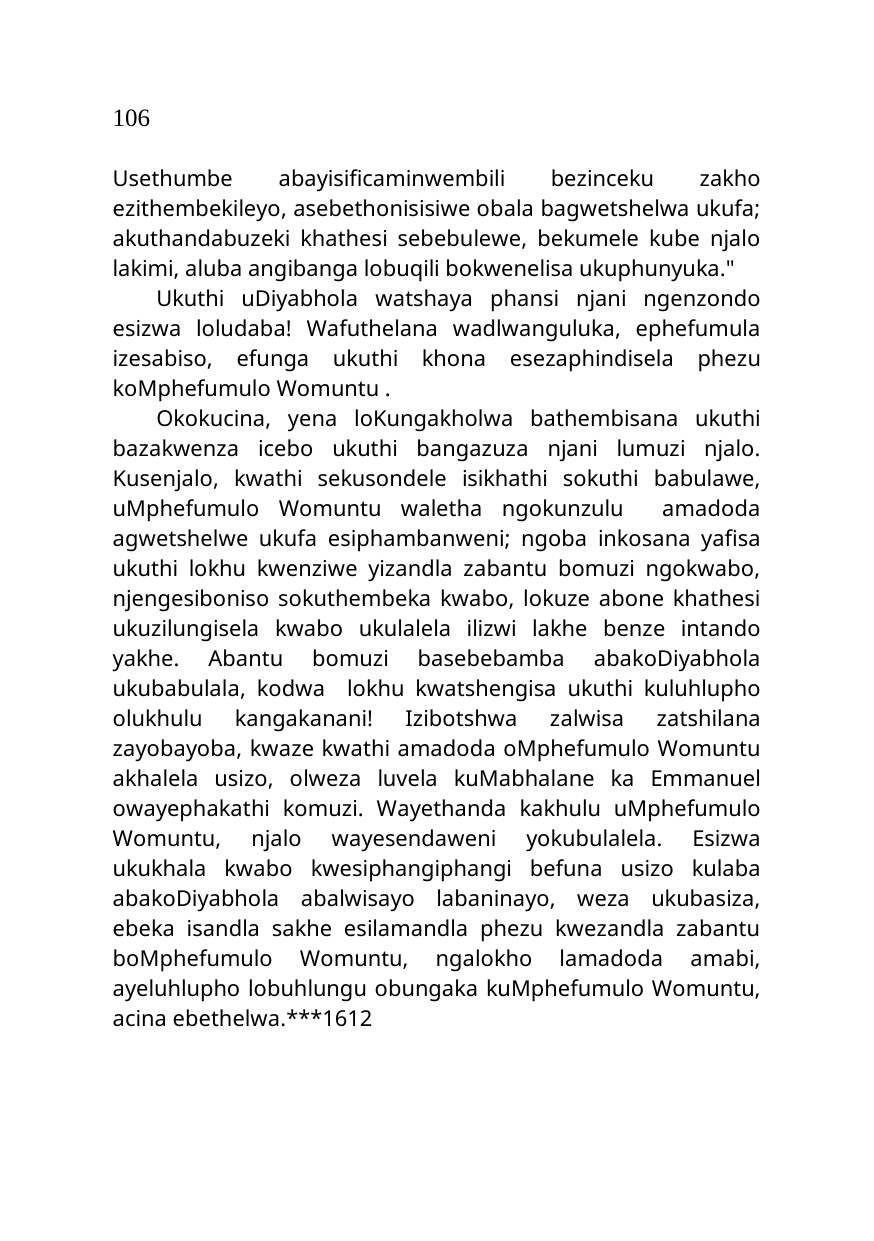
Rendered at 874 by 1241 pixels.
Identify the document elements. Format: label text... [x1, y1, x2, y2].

text Ukuthi uDiyabhola watshaya phansi njani ngenzondo esizwa loludaba! Wafuthelana wadlwanguluka, ephefumula izesabiso, efunga ukuthi khona esezaphindisela phezu koMphefumulo Womuntu . [112, 283, 761, 403]
text Okokucina, yena loKungakholwa bathembisana ukuthi bazakwenza icebo ukuthi bangazuza njani lumuzi njalo. Kusenjalo, kwathi sekusondele isikhathi sokuthi babulawe, uMphefumulo Womuntu waletha ngokunzulu amadoda agwetshelwe ukufa esiphambanweni; ngoba inkosana yafisa ukuthi lokhu kwenziwe yizandla zabantu bomuzi ngokwabo, njengesiboniso sokuthembeka kwabo, lokuze abone khathesi ukuzilungisela kwabo ukulalela ilizwi lakhe benze intando yakhe. Abantu bomuzi basebebamba abakoDiyabhola ukubabulala, kodwa lokhu kwatshengisa ukuthi kuluhlupho olukhulu kangakanani! Izibotshwa zalwisa zatshilana zayobayoba, kwaze kwathi amadoda oMphefumulo Womuntu akhalela usizo, olweza luvela kuMabhalane ka Emmanuel owayephakathi komuzi. Wayethanda kakhulu uMphefumulo Womuntu, njalo wayesendaweni yokubulalela. Esizwa ukukhala kwabo kwesiphangiphangi befuna usizo kulaba abakoDiyabhola abalwisayo labaninayo, weza ukubasiza, ebeka isandla sakhe esilamandla phezu kwezandla zabantu boMphefumulo Womuntu, ngalokho lamadoda amabi, ayeluhlupho lobuhlungu obungaka kuMphefumulo Womuntu, acina ebethelwa.***1612 [112, 403, 761, 1033]
text Usethumbe abayisificaminwembili bezinceku zakho ezithembekileyo, asebethonisisiwe obala bagwetshelwa ukufa; akuthandabuzeki khathesi sebebulewe, bekumele kube njalo lakimi, aluba angibanga lobuqili bokwenelisa ukuphunyuka." [112, 163, 761, 283]
